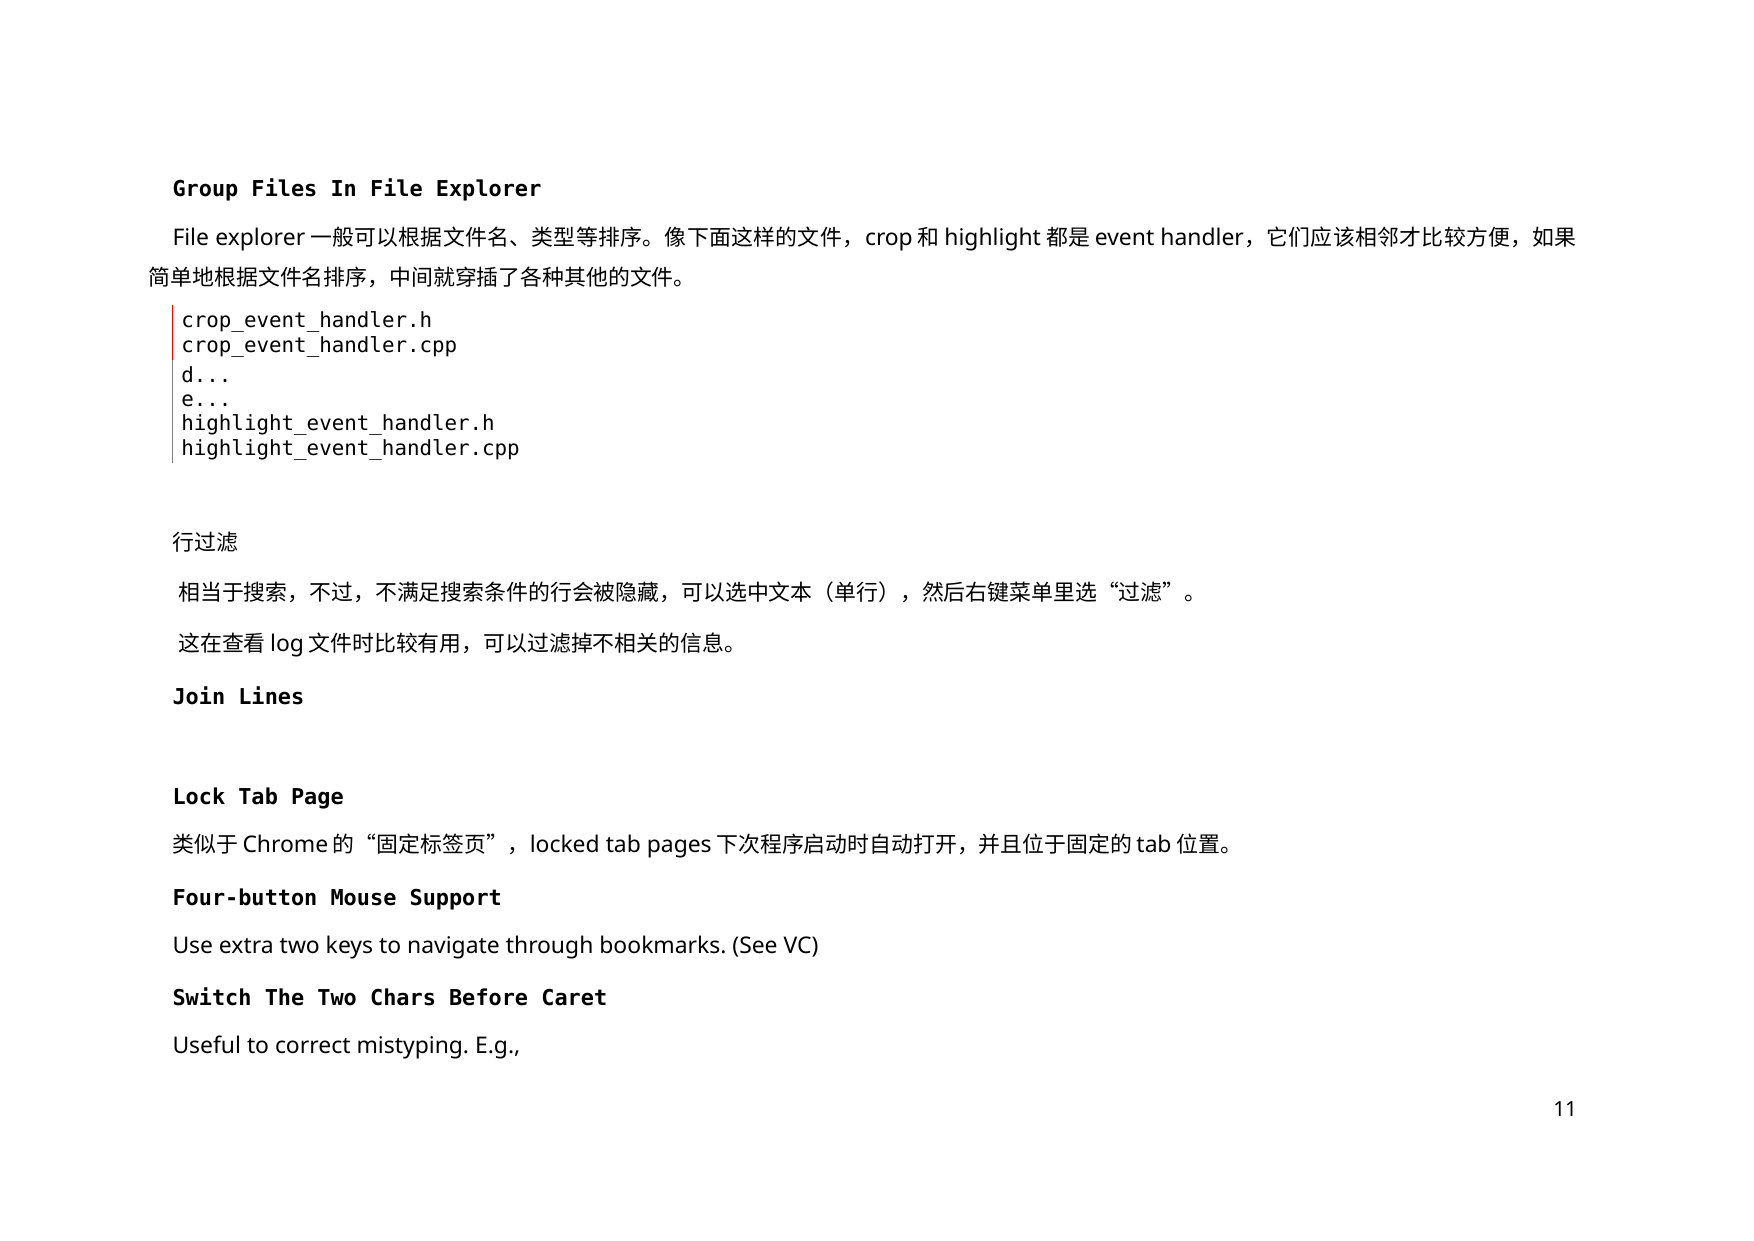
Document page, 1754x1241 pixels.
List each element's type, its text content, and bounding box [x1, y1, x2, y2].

text crop_event_handler.h [173, 305, 1577, 333]
text highlight_event_handler.cpp [173, 436, 1577, 463]
text Useful to correct mistyping. E.g., [148, 1028, 1577, 1060]
text 类似于Chrome的“固定标签页”，locked tab pages下次程序启动时自动打开，并且位于固定的tab位置。 [148, 827, 1577, 859]
text File explorer一般可以根据文件名、类型等排序。像下面这样的文件，crop和highlight都是event handler，它们应该相邻才比较方便，如果简单地根据文件名排序，中间就穿插了各种其他的文件。 [148, 220, 1577, 292]
title Lock tab page [148, 784, 1577, 810]
title 行过滤 [148, 525, 1577, 557]
text e... [173, 387, 1577, 411]
title Four-button mouse support [148, 885, 1577, 911]
list 相当于搜索，不过，不满足搜索条件的行会被隐藏，可以选中文本（单行），然后右键菜单里选“过滤”。 [148, 575, 1577, 606]
title Join lines [148, 684, 1577, 710]
title Switch the two chars before caret [148, 985, 1577, 1011]
text crop_event_handler.cpp [173, 333, 1577, 360]
text highlight_event_handler.h [173, 411, 1577, 436]
title Group files in file explorer [148, 177, 1577, 202]
list 这在查看log文件时比较有用，可以过滤掉不相关的信息。 [148, 626, 1577, 658]
text d... [173, 360, 1577, 387]
text Use extra two keys to navigate through bookmarks. (See VC) [148, 928, 1577, 960]
